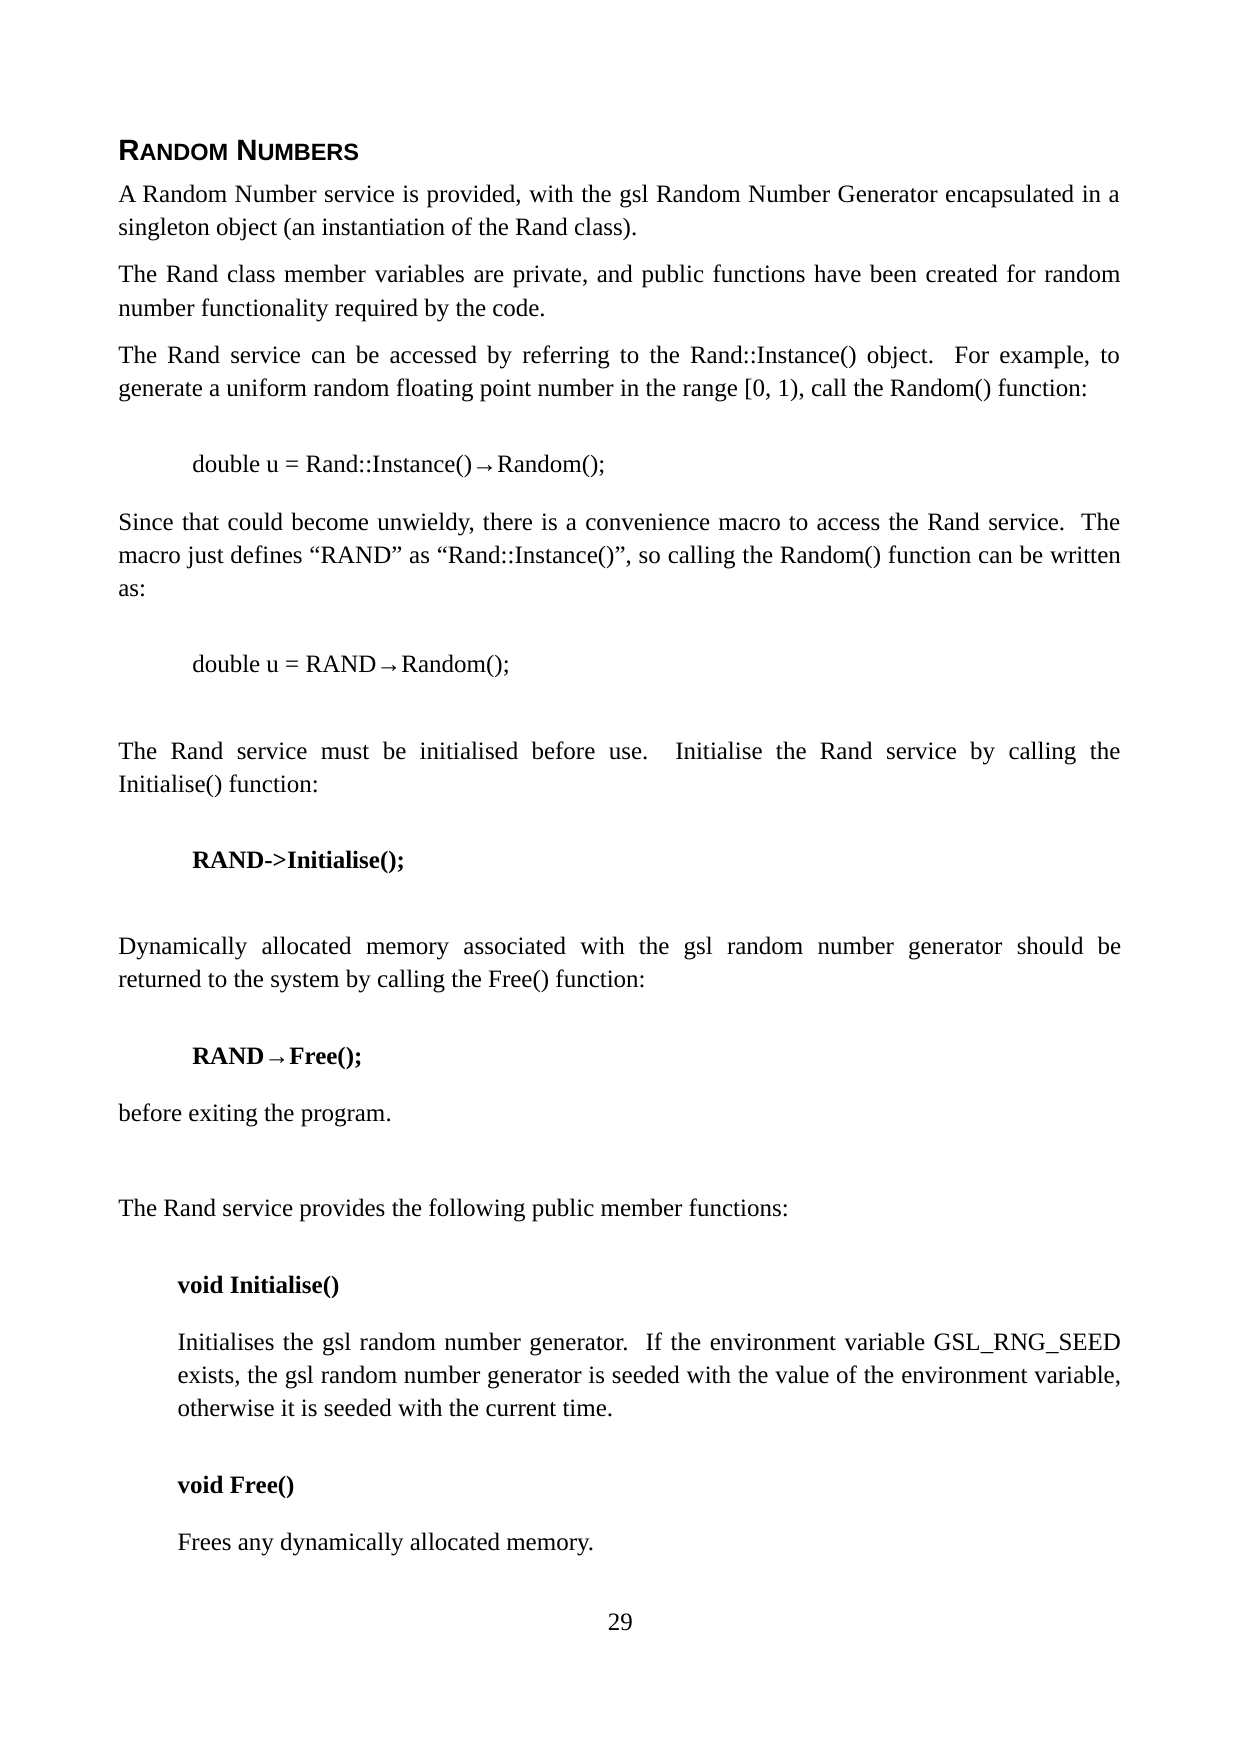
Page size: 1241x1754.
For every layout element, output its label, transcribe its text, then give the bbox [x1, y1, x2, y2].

text Since that could become unwieldy, there is a convenience macro to access the Rand service. The macro just defines “RAND” as “Rand::Instance()”, so calling the Random() function can be written as: [118, 507, 1122, 602]
text The Rand service must be initialised before use. Initialise the Rand service by calling the Initialise() function: [118, 736, 1122, 797]
text double u = Rand::Instance()→Random(); [118, 449, 1122, 478]
text The Rand service can be accessed by referring to the Rand::Instance() object. For example, to generate a uniform random floating point number in the range [0, 1), call the Random() function: [118, 340, 1122, 402]
text before exiting the program. [118, 1098, 1122, 1127]
text Initialises the gsl random number generator. If the environment variable GSL_RNG_SEED exists, the gsl random number generator is seeded with the value of the environment variable, otherwise it is seeded with the current time. [177, 1327, 1122, 1422]
text Frees any dynamically allocated memory. [177, 1527, 1122, 1556]
text void Initialise() [118, 1270, 1122, 1298]
text A Random Number service is provided, with the gsl Random Number Generator encapsulated in a singleton object (an instantiation of the Rand class). [118, 179, 1122, 241]
text double u = RAND→Random(); [118, 649, 1122, 678]
text RAND→Free(); [118, 1041, 1122, 1069]
text RAND->Initialise(); [118, 845, 1122, 874]
text The Rand service provides the following public member functions: [118, 1193, 1122, 1222]
text The Rand class member variables are private, and public functions have been created for random number functionality required by the code. [118, 259, 1122, 321]
subtitle Random Numbers [118, 133, 1122, 166]
text void Free() [118, 1470, 1122, 1498]
text Dynamically allocated memory associated with the gsl random number generator should be returned to the system by calling the Free() function: [118, 931, 1122, 993]
